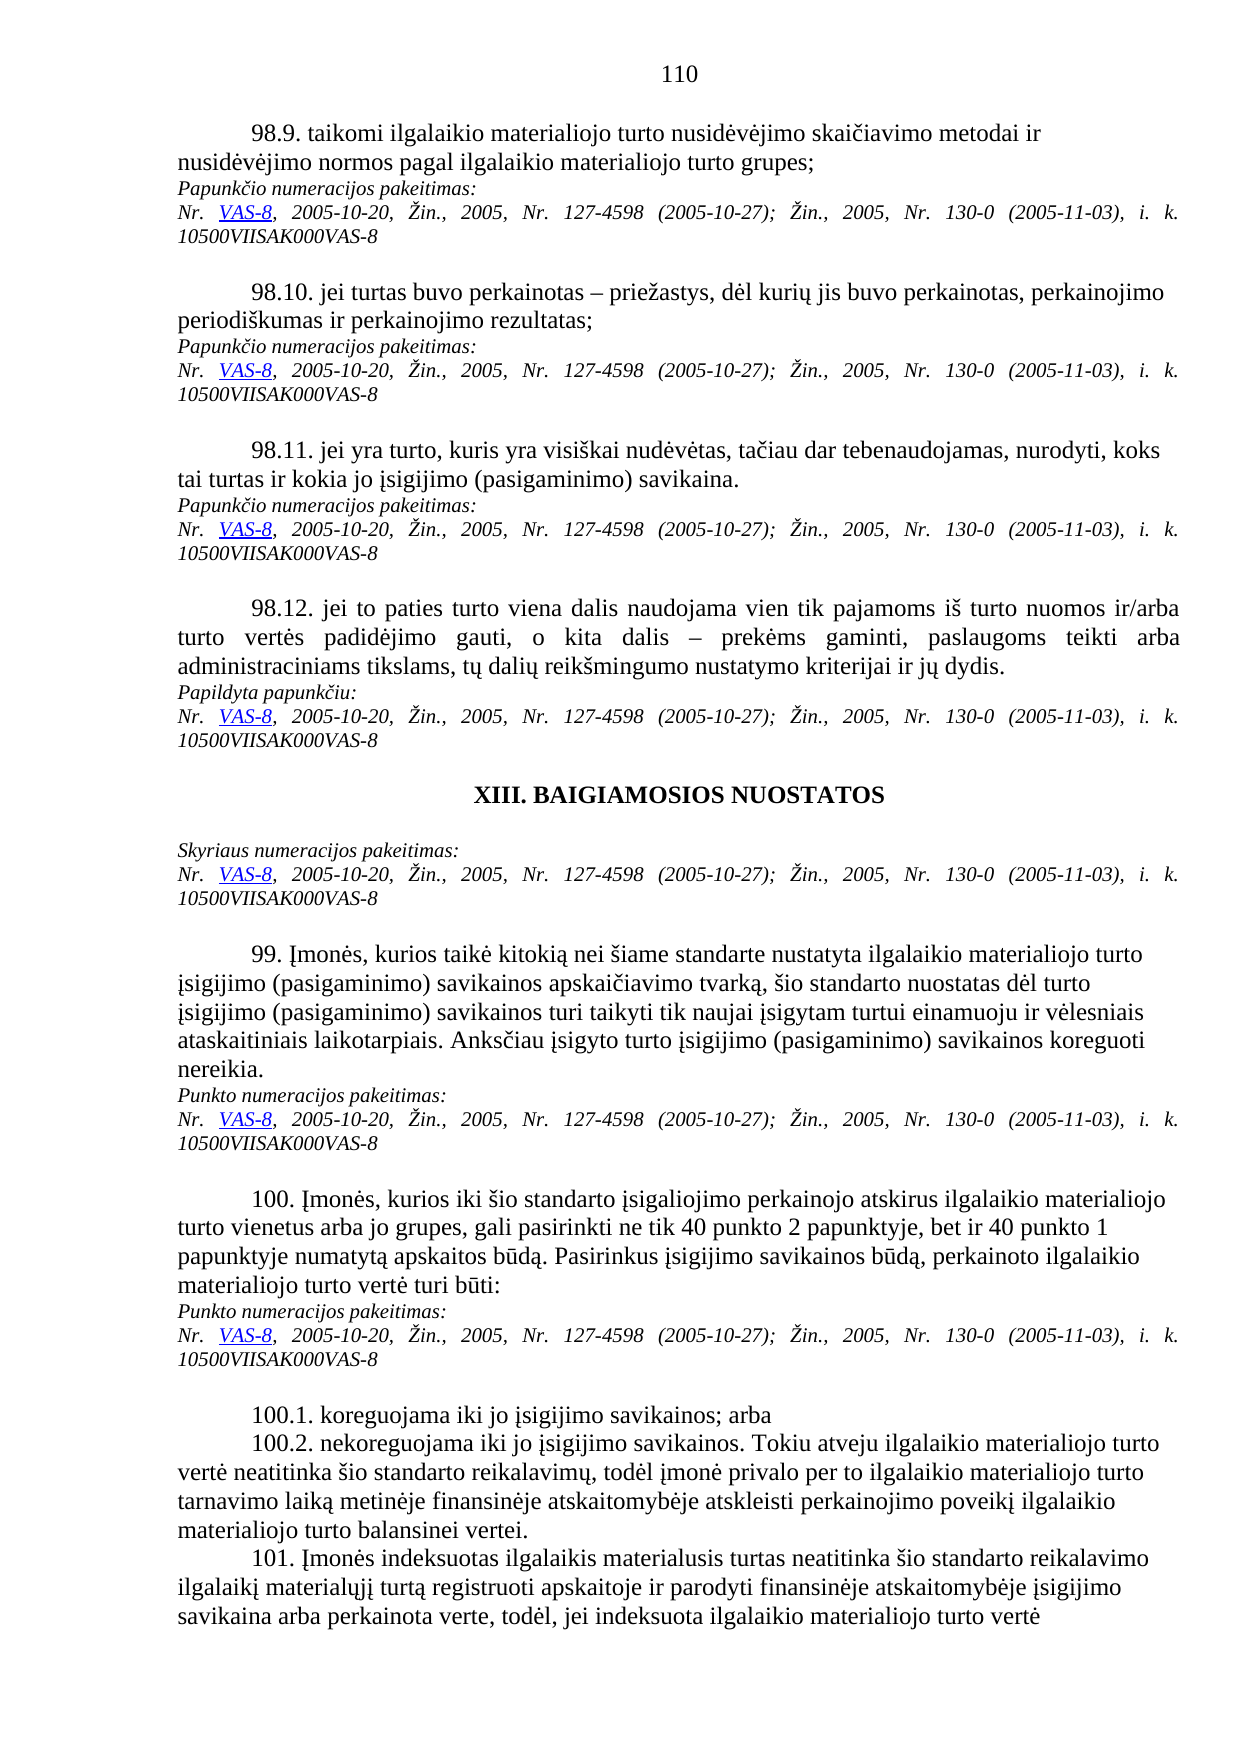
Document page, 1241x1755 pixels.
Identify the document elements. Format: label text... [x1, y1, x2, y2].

text Nr. VAS-8, 2005-10-20, Žin., 2005, Nr. 127-4598 (2005-10-27); Žin., 2005, Nr. 130-0 (2005-11-03), i. k. 10500VIISAK000VAS-8 [177, 1107, 1181, 1155]
text Nr. VAS-8, 2005-10-20, Žin., 2005, Nr. 127-4598 (2005-10-27); Žin., 2005, Nr. 130-0 (2005-11-03), i. k. 10500VIISAK000VAS-8 [177, 1323, 1181, 1371]
text Papildyta papunkčiu: [177, 680, 1181, 704]
text Nr. VAS-8, 2005-10-20, Žin., 2005, Nr. 127-4598 (2005-10-27); Žin., 2005, Nr. 130-0 (2005-11-03), i. k. 10500VIISAK000VAS-8 [177, 358, 1181, 406]
text 100. Įmonės, kurios iki šio standarto įsigaliojimo perkainojo atskirus ilgalaikio materialiojo turto vienetus arba jo grupes, gali pasirinkti ne tik 40 punkto 2 papunktyje, bet ir 40 punkto 1 papunktyje numatytą apskaitos būdą. Pasirinkus įsigijimo savikainos būdą, perkainoto ilgalaikio materialiojo turto vertė turi būti: [177, 1184, 1181, 1299]
text 99. Įmonės, kurios taikė kitokią nei šiame standarte nustatyta ilgalaikio materialiojo turto įsigijimo (pasigaminimo) savikainos apskaičiavimo tvarką, šio standarto nuostatas dėl turto įsigijimo (pasigaminimo) savikainos turi taikyti tik naujai įsigytam turtui einamuoju ir vėlesniais ataskaitiniais laikotarpiais. Anksčiau įsigyto turto įsigijimo (pasigaminimo) savikainos koreguoti nereikia. [177, 939, 1181, 1083]
text Papunkčio numeracijos pakeitimas: [177, 176, 1181, 200]
text Punkto numeracijos pakeitimas: [177, 1299, 1181, 1323]
text 100.2. nekoreguojama iki jo įsigijimo savikainos. Tokiu atveju ilgalaikio materialiojo turto vertė neatitinka šio standarto reikalavimų, todėl įmonė privalo per to ilgalaikio materialiojo turto tarnavimo laiką metinėje finansinėje atskaitomybėje atskleisti perkainojimo poveikį ilgalaikio materialiojo turto balansinei vertei. [177, 1428, 1181, 1543]
text Nr. VAS-8, 2005-10-20, Žin., 2005, Nr. 127-4598 (2005-10-27); Žin., 2005, Nr. 130-0 (2005-11-03), i. k. 10500VIISAK000VAS-8 [177, 517, 1181, 565]
text 100.1. koreguojama iki jo įsigijimo savikainos; arba [177, 1400, 1181, 1428]
text Papunkčio numeracijos pakeitimas: [177, 334, 1181, 358]
text Punkto numeracijos pakeitimas: [177, 1083, 1181, 1107]
text 98.12. jei to paties turto viena dalis naudojama vien tik pajamoms iš turto nuomos ir/arba turto vertės padidėjimo gauti, o kita dalis – prekėms gaminti, paslaugoms teikti arba administraciniams tikslams, tų dalių reikšmingumo nustatymo kriterijai ir jų dydis. [177, 593, 1181, 680]
text Nr. VAS-8, 2005-10-20, Žin., 2005, Nr. 127-4598 (2005-10-27); Žin., 2005, Nr. 130-0 (2005-11-03), i. k. 10500VIISAK000VAS-8 [177, 862, 1181, 910]
text Papunkčio numeracijos pakeitimas: [177, 492, 1181, 517]
text Nr. VAS-8, 2005-10-20, Žin., 2005, Nr. 127-4598 (2005-10-27); Žin., 2005, Nr. 130-0 (2005-11-03), i. k. 10500VIISAK000VAS-8 [177, 200, 1181, 248]
text Nr. VAS-8, 2005-10-20, Žin., 2005, Nr. 127-4598 (2005-10-27); Žin., 2005, Nr. 130-0 (2005-11-03), i. k. 10500VIISAK000VAS-8 [177, 704, 1181, 752]
text 98.10. jei turtas buvo perkainotas – priežastys, dėl kurių jis buvo perkainotas, perkainojimo periodiškumas ir perkainojimo rezultatas; [177, 277, 1181, 334]
text Skyriaus numeracijos pakeitimas: [177, 838, 1181, 862]
text XIII. BAIGIAMOSIOS NUOSTATOS [177, 781, 1181, 809]
text 101. Įmonės indeksuotas ilgalaikis materialusis turtas neatitinka šio standarto reikalavimo ilgalaikį materialųjį turtą registruoti apskaitoje ir parodyti finansinėje atskaitomybėje įsigijimo savikaina arba perkainota verte, todėl, jei indeksuota ilgalaikio materialiojo turto vertė [177, 1543, 1181, 1630]
text 98.9. taikomi ilgalaikio materialiojo turto nusidėvėjimo skaičiavimo metodai ir nusidėvėjimo normos pagal ilgalaikio materialiojo turto grupes; [177, 118, 1181, 176]
text 98.11. jei yra turto, kuris yra visiškai nudėvėtas, tačiau dar tebenaudojamas, nurodyti, koks tai turtas ir kokia jo įsigijimo (pasigaminimo) savikaina. [177, 435, 1181, 492]
